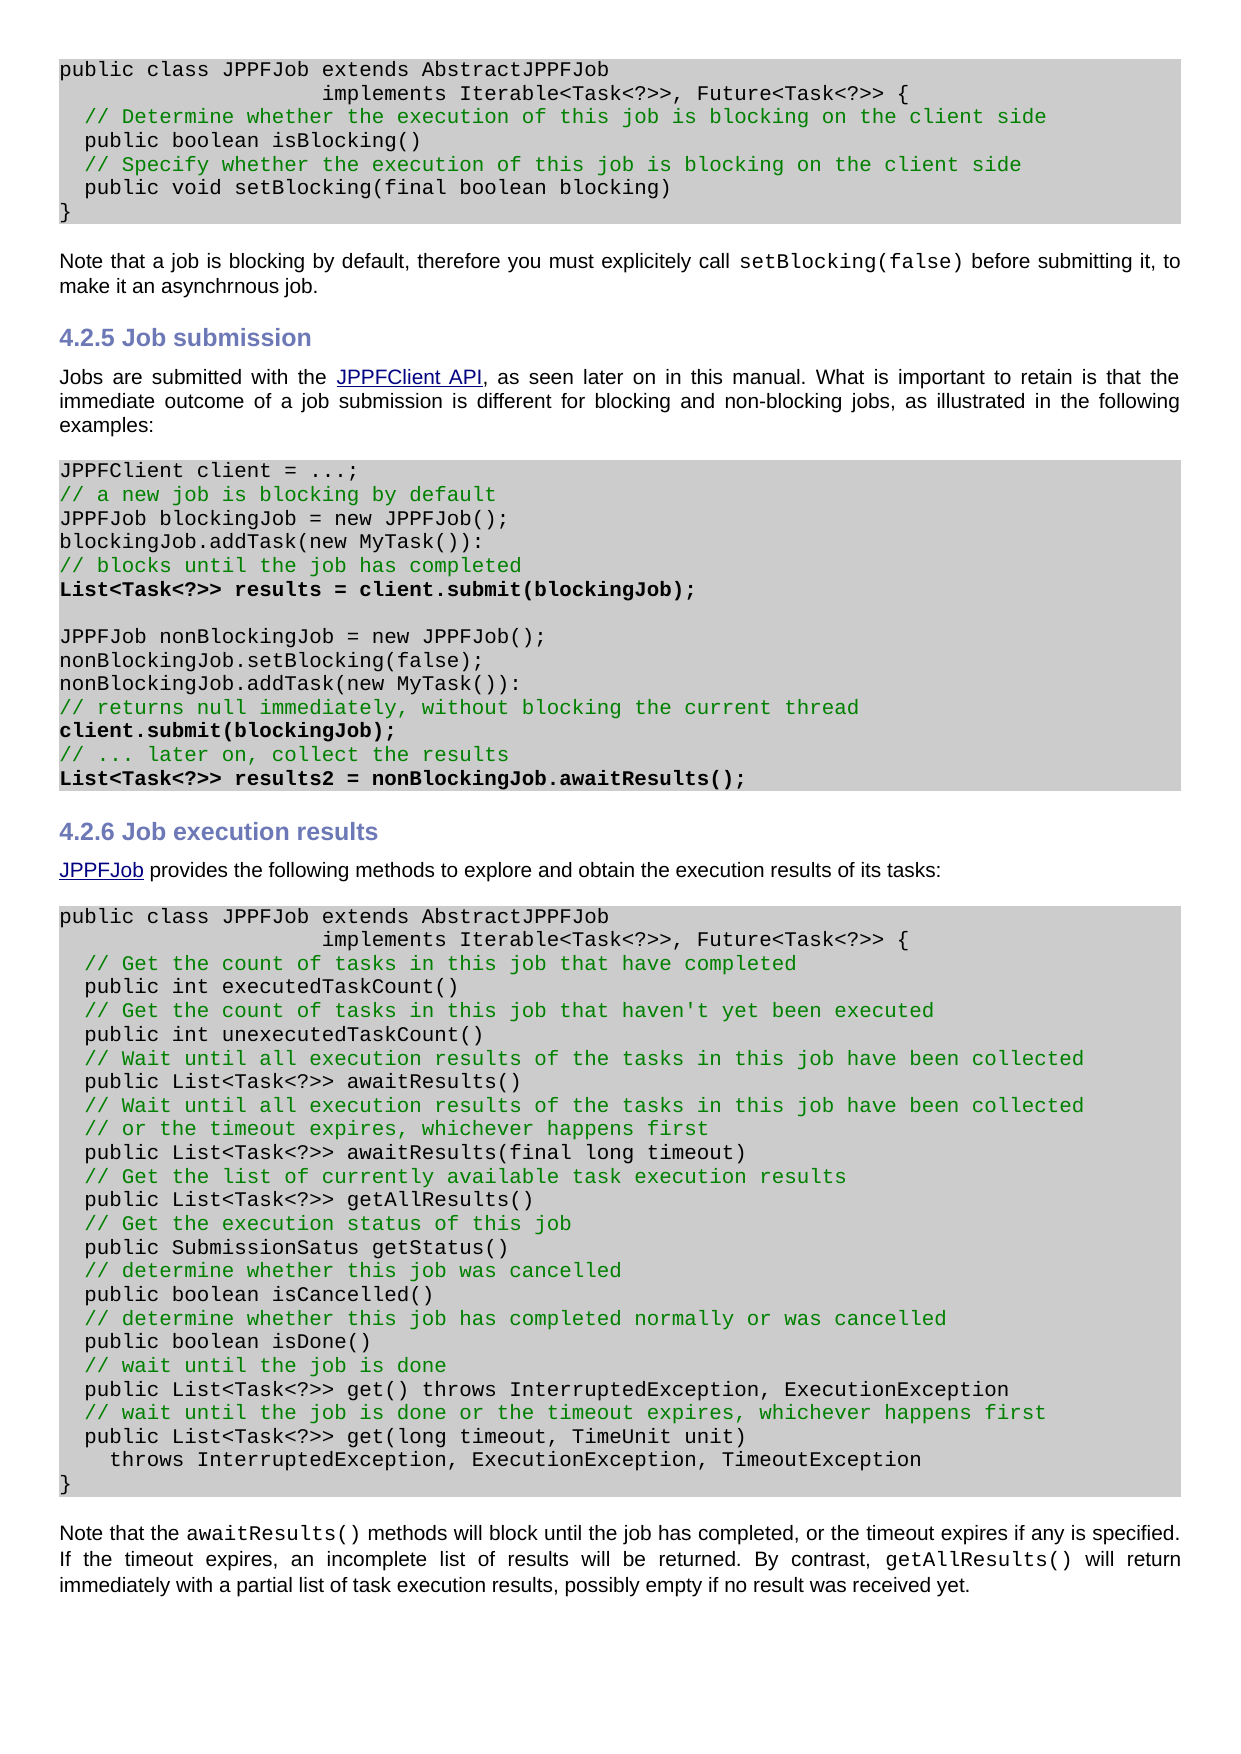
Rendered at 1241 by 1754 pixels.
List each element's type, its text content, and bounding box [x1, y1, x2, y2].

text public boolean isDone() [59, 1331, 1181, 1355]
text blockingJob.addTask(new MyTask()): [59, 531, 1181, 555]
text // determine whether this job has completed normally or was cancelled [59, 1308, 1181, 1331]
text public List<Task<?>> awaitResults(final long timeout) [59, 1142, 1181, 1166]
text // blocks until the job has completed [59, 555, 1181, 579]
text List<Task<?>> results = client.submit(blockingJob); [59, 579, 1181, 602]
text Jobs are submitted with the JPPFClient API, as seen later on in this manual. What is important to retain is that the immediate outcome of a job submission is different for blocking and non-blocking jobs, as illustrated in the following examples: [59, 364, 1181, 436]
text Note that a job is blocking by default, therefore you must explicitely call setBlocking(false) before submitting it, to make it an asynchrnous job. [59, 248, 1181, 298]
text // determine whether this job was cancelled [59, 1260, 1181, 1284]
text public List<Task<?>> get(long timeout, TimeUnit unit) [59, 1426, 1181, 1449]
text JPPFJob nonBlockingJob = new JPPFJob(); [59, 626, 1181, 649]
text // Specify whether the execution of this job is blocking on the client side [59, 154, 1181, 177]
text public int unexecutedTaskCount() [59, 1024, 1181, 1047]
text // ... later on, collect the results [59, 744, 1181, 768]
text // a new job is blocking by default [59, 484, 1181, 508]
text // wait until the job is done [59, 1355, 1181, 1378]
text public class JPPFJob extends AbstractJPPFJob [59, 906, 1181, 929]
text public class JPPFJob extends AbstractJPPFJob [59, 59, 1181, 83]
text JPPFJob blockingJob = new JPPFJob(); [59, 508, 1181, 531]
text } [59, 1473, 1181, 1497]
text public boolean isBlocking() [59, 130, 1181, 154]
text public void setBlocking(final boolean blocking) [59, 177, 1181, 201]
text JPPFJob provides the following methods to explore and obtain the execution results of its tasks: [59, 858, 1181, 882]
text public List<Task<?>> get() throws InterruptedException, ExecutionException [59, 1378, 1181, 1402]
text nonBlockingJob.setBlocking(false); [59, 649, 1181, 673]
text implements Iterable<Task<?>>, Future<Task<?>> { [59, 929, 1181, 953]
text // Wait until all execution results of the tasks in this job have been collected [59, 1047, 1181, 1071]
text public List<Task<?>> getAllResults() [59, 1189, 1181, 1213]
subtitle Job execution results [59, 816, 1181, 845]
text // or the timeout expires, whichever happens first [59, 1118, 1181, 1142]
text // returns null immediately, without blocking the current thread [59, 697, 1181, 721]
text } [59, 201, 1181, 224]
subtitle Job submission [59, 323, 1181, 352]
text // wait until the job is done or the timeout expires, whichever happens first [59, 1402, 1181, 1426]
text // Determine whether the execution of this job is blocking on the client side [59, 106, 1181, 130]
text List<Task<?>> results2 = nonBlockingJob.awaitResults(); [59, 768, 1181, 791]
text // Get the execution status of this job [59, 1213, 1181, 1237]
text implements Iterable<Task<?>>, Future<Task<?>> { [59, 83, 1181, 106]
text client.submit(blockingJob); [59, 721, 1181, 744]
text public List<Task<?>> awaitResults() [59, 1071, 1181, 1095]
text // Get the count of tasks in this job that have completed [59, 953, 1181, 977]
text throws InterruptedException, ExecutionException, TimeoutException [59, 1449, 1181, 1473]
text public SubmissionSatus getStatus() [59, 1237, 1181, 1260]
text // Wait until all execution results of the tasks in this job have been collected [59, 1095, 1181, 1118]
text public boolean isCancelled() [59, 1284, 1181, 1308]
text // Get the count of tasks in this job that haven't yet been executed [59, 1000, 1181, 1024]
text public int executedTaskCount() [59, 977, 1181, 1000]
text nonBlockingJob.addTask(new MyTask()): [59, 673, 1181, 697]
text // Get the list of currently available task execution results [59, 1166, 1181, 1189]
text JPPFClient client = ...; [59, 460, 1181, 484]
text Note that the awaitResults() methods will block until the job has completed, or the timeout expires if any is specified. If the timeout expires, an incomplete list of results will be returned. By contrast, getAllResults() will return immediately with a partial list of task execution results, possibly empty if no result was received yet. [59, 1521, 1181, 1596]
